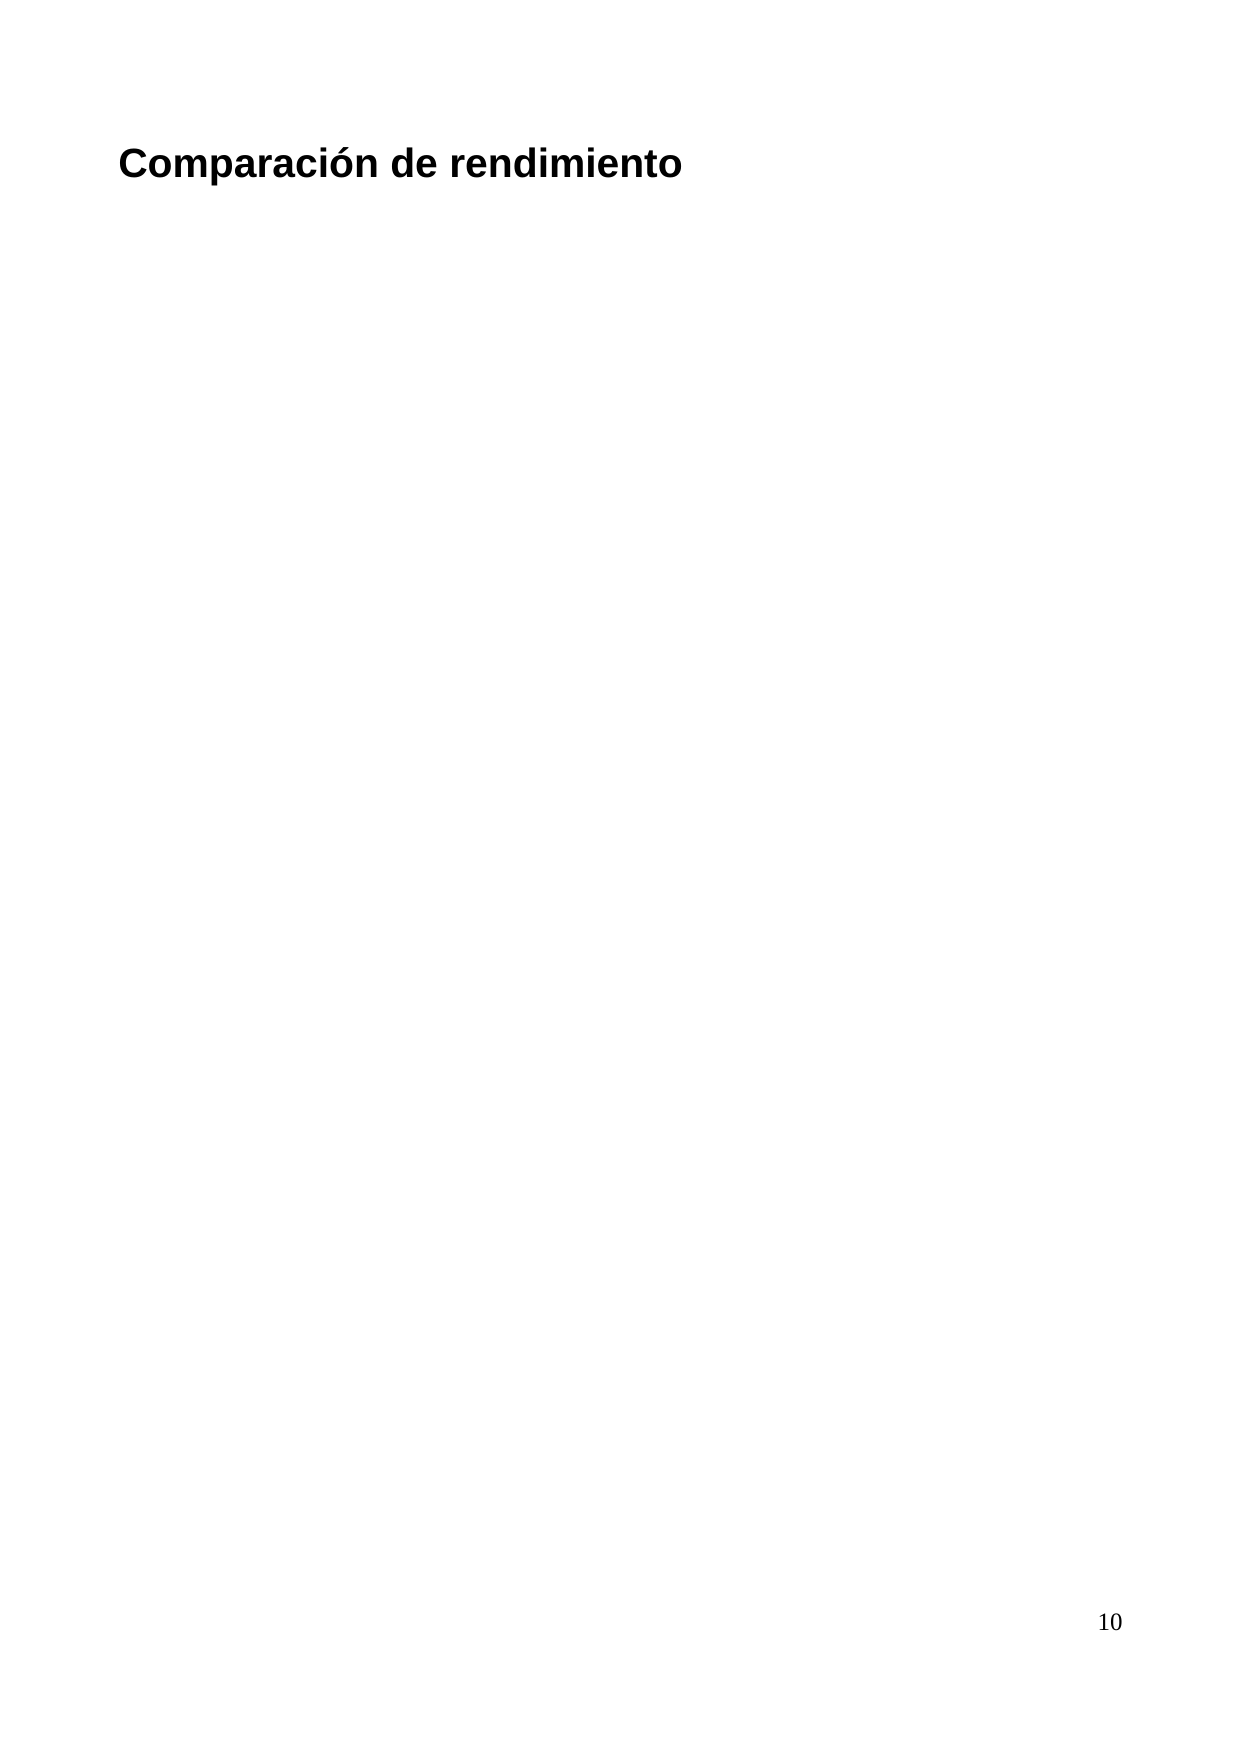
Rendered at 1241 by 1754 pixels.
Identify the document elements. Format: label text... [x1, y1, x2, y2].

subtitle Comparación de rendimiento [118, 139, 1122, 186]
